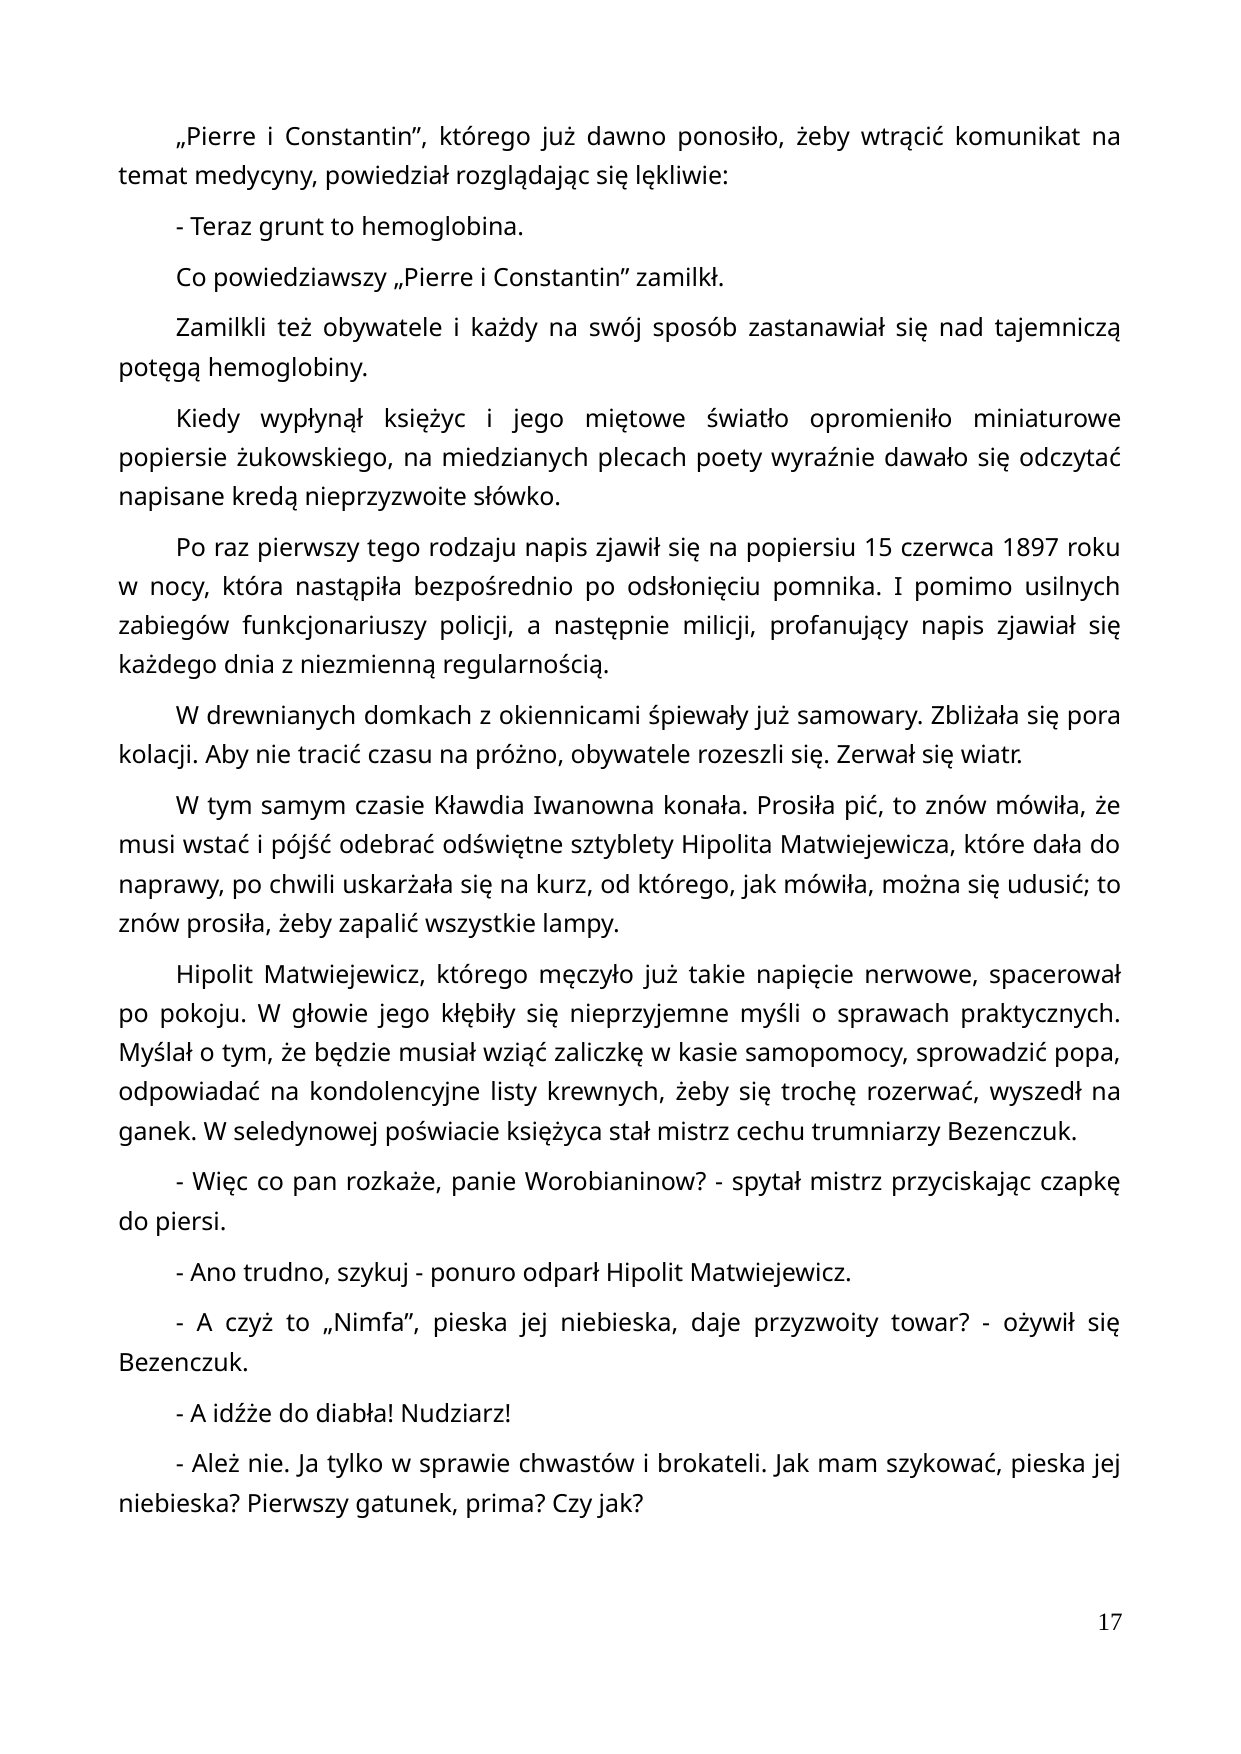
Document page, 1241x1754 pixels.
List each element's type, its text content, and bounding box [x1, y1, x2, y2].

text - A czyż to „Nimfa”, pieska jej niebieska, daje przyzwoity towar? - ożywił się Bezenczuk. [118, 1305, 1122, 1378]
text - A idźże do diabła! Nudziarz! [118, 1395, 1122, 1429]
text - Więc co pan rozkaże, panie Worobianinow? - spytał mistrz przyciskając czapkę do piersi. [118, 1164, 1122, 1237]
text - Ano trudno, szykuj - ponuro odparł Hipolit Matwiejewicz. [118, 1254, 1122, 1288]
text - Ależ nie. Ja tylko w sprawie chwastów i brokateli. Jak mam szykować, pieska jej niebieska? Pierwszy gatunek, prima? Czy jak? [118, 1446, 1122, 1519]
text Kiedy wypłynął księżyc i jego miętowe światło opromieniło miniaturowe popiersie żukowskiego, na miedzianych plecach poety wyraźnie dawało się odczytać napisane kredą nieprzyzwoite słówko. [118, 400, 1122, 513]
text Co powiedziawszy „Pierre i Constantin” zamilkł. [118, 259, 1122, 293]
text Po raz pierwszy tego rodzaju napis zjawił się na popiersiu 15 czerwca 1897 roku w nocy, która nastąpiła bezpośrednio po odsłonięciu pomnika. I pomimo usilnych zabiegów funkcjonariuszy policji, a następnie milicji, profanujący napis zjawiał się każdego dnia z niezmienną regularnością. [118, 529, 1122, 681]
text W tym samym czasie Kławdia Iwanowna konała. Prosiła pić, to znów mówiła, że musi wstać i pójść odebrać odświętne sztyblety Hipolita Matwiejewicza, które dała do naprawy, po chwili uskarżała się na kurz, od którego, jak mówiła, można się udusić; to znów prosiła, żeby zapalić wszystkie lampy. [118, 788, 1122, 939]
text W drewnianych domkach z okiennicami śpiewały już samowary. Zbliżała się pora kolacji. Aby nie tracić czasu na próżno, obywatele rozeszli się. Zerwał się wiatr. [118, 698, 1122, 771]
text „Pierre i Constantin”, którego już dawno ponosiło, żeby wtrącić komunikat na temat medycyny, powiedział rozglądając się lękliwie: [118, 118, 1122, 191]
text - Teraz grunt to hemoglobina. [118, 208, 1122, 242]
text Zamilkli też obywatele i każdy na swój sposób zastanawiał się nad tajemniczą potęgą hemoglobiny. [118, 310, 1122, 383]
text Hipolit Matwiejewicz, którego męczyło już takie napięcie nerwowe, spacerował po pokoju. W głowie jego kłębiły się nieprzyjemne myśli o sprawach praktycznych. Myślał o tym, że będzie musiał wziąć zaliczkę w kasie samopomocy, sprowadzić popa, odpowiadać na kondolencyjne listy krewnych, żeby się trochę rozerwać, wyszedł na ganek. W seledynowej poświacie księżyca stał mistrz cechu trumniarzy Bezenczuk. [118, 956, 1122, 1147]
